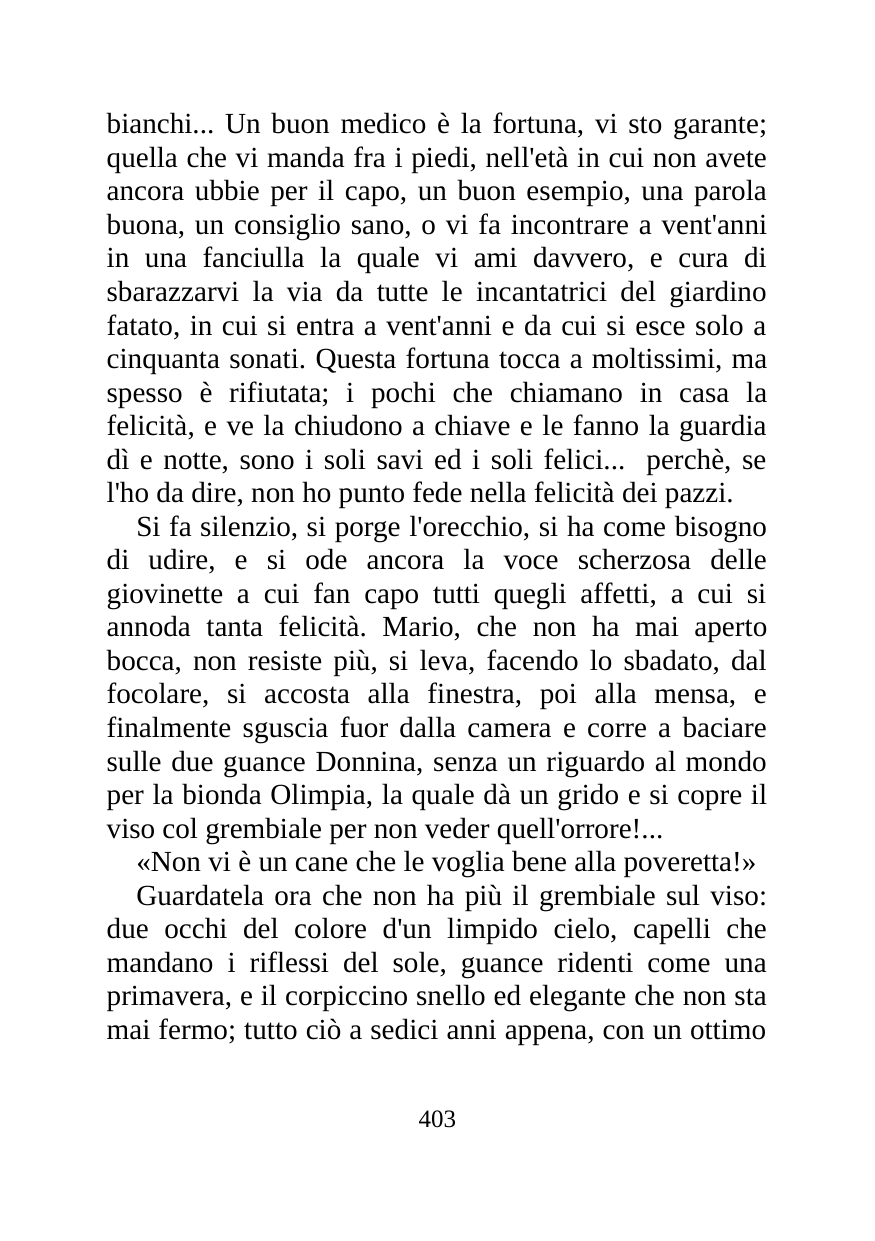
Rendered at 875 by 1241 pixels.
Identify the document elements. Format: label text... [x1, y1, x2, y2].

text Si fa silenzio, si porge l'orecchio, si ha come bisogno di udire, e si ode ancora la voce scherzosa delle giovinette a cui fan capo tutti quegli affetti, a cui si annoda tanta felicità. Mario, che non ha mai aperto bocca, non resiste più, si leva, facendo lo sbadato, dal focolare, si accosta alla finestra, poi alla mensa, e finalmente sguscia fuor dalla camera e corre a baciare sulle due guance Donnina, senza un riguardo al mondo per la bionda Olimpia, la quale dà un grido e si copre il viso col grembiale per non veder quell'orrore!... [106, 509, 768, 844]
text Guardatela ora che non ha più il grembiale sul viso: due occhi del colore d'un limpido cielo, capelli che mandano i riflessi del sole, guance ridenti come una primavera, e il corpiccino snello ed elegante che non sta mai fermo; tutto ciò a sedici anni appena, con un ottimo [106, 878, 768, 1046]
text bianchi... Un buon medico è la fortuna, vi sto garante; quella che vi manda fra i piedi, nell'età in cui non avete ancora ubbie per il capo, un buon esempio, una parola buona, un consiglio sano, o vi fa incontrare a vent'anni in una fanciulla la quale vi ami davvero, e cura di sbarazzarvi la via da tutte le incantatrici del giardino fatato, in cui si entra a vent'anni e da cui si esce solo a cinquanta sonati. Questa fortuna tocca a moltissimi, ma spesso è rifiutata; i pochi che chiamano in casa la felicità, e ve la chiudono a chiave e le fanno la guardia dì e notte, sono i soli savi ed i soli felici... perchè, se l'ho da dire, non ho punto fede nella felicità dei pazzi. [106, 106, 768, 509]
text «Non vi è un cane che le voglia bene alla poveretta!» [106, 844, 768, 878]
